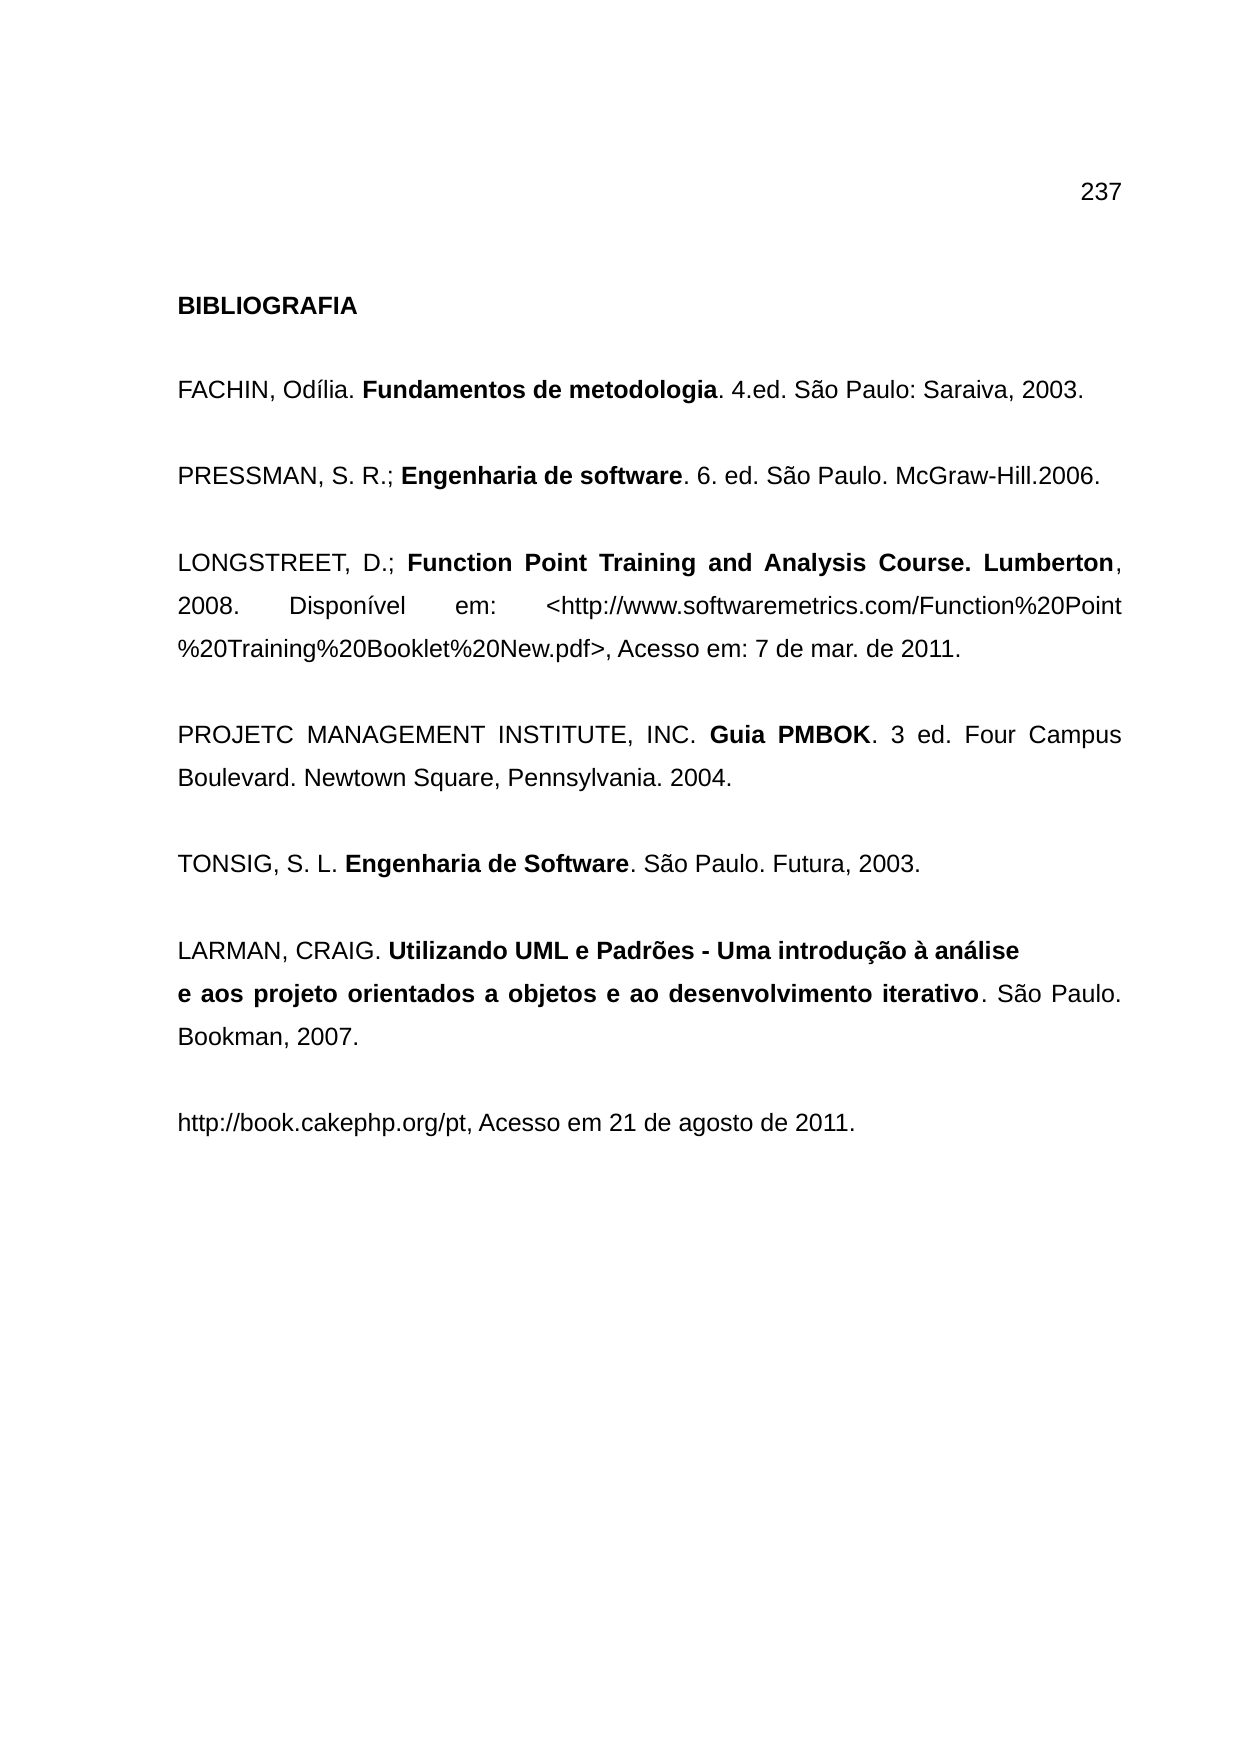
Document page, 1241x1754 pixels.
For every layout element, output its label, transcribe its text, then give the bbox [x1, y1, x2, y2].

text LARMAN, CRAIG. Utilizando UML e Padrões - Uma introdução à análise [177, 936, 1122, 964]
text LONGSTREET, D.; Function Point Training and Analysis Course. Lumberton, 2008. Disponível em: <http://www.softwaremetrics.com/Function%20Point%20Training%20Booklet%20New.pdf>, Acesso em: 7 de mar. de 2011. [177, 548, 1122, 663]
text TONSIG, S. L. Engenharia de Software. São Paulo. Futura, 2003. [177, 849, 1122, 878]
subtitle BIBLIOGRAFIA [177, 291, 1122, 319]
text http://book.cakephp.org/pt, Acesso em 21 de agosto de 2011. [177, 1108, 1122, 1137]
text PROJETC MANAGEMENT INSTITUTE, INC. Guia PMBOK. 3 ed. Four Campus Boulevard. Newtown Square, Pennsylvania. 2004. [177, 720, 1122, 792]
text e aos projeto orientados a objetos e ao desenvolvimento iterativo. São Paulo. Bookman, 2007. [177, 979, 1122, 1051]
text PRESSMAN, S. R.; Engenharia de software. 6. ed. São Paulo. McGraw-Hill.2006. [177, 461, 1122, 490]
text FACHIN, Odília. Fundamentos de metodologia. 4.ed. São Paulo: Saraiva, 2003. [177, 375, 1122, 404]
